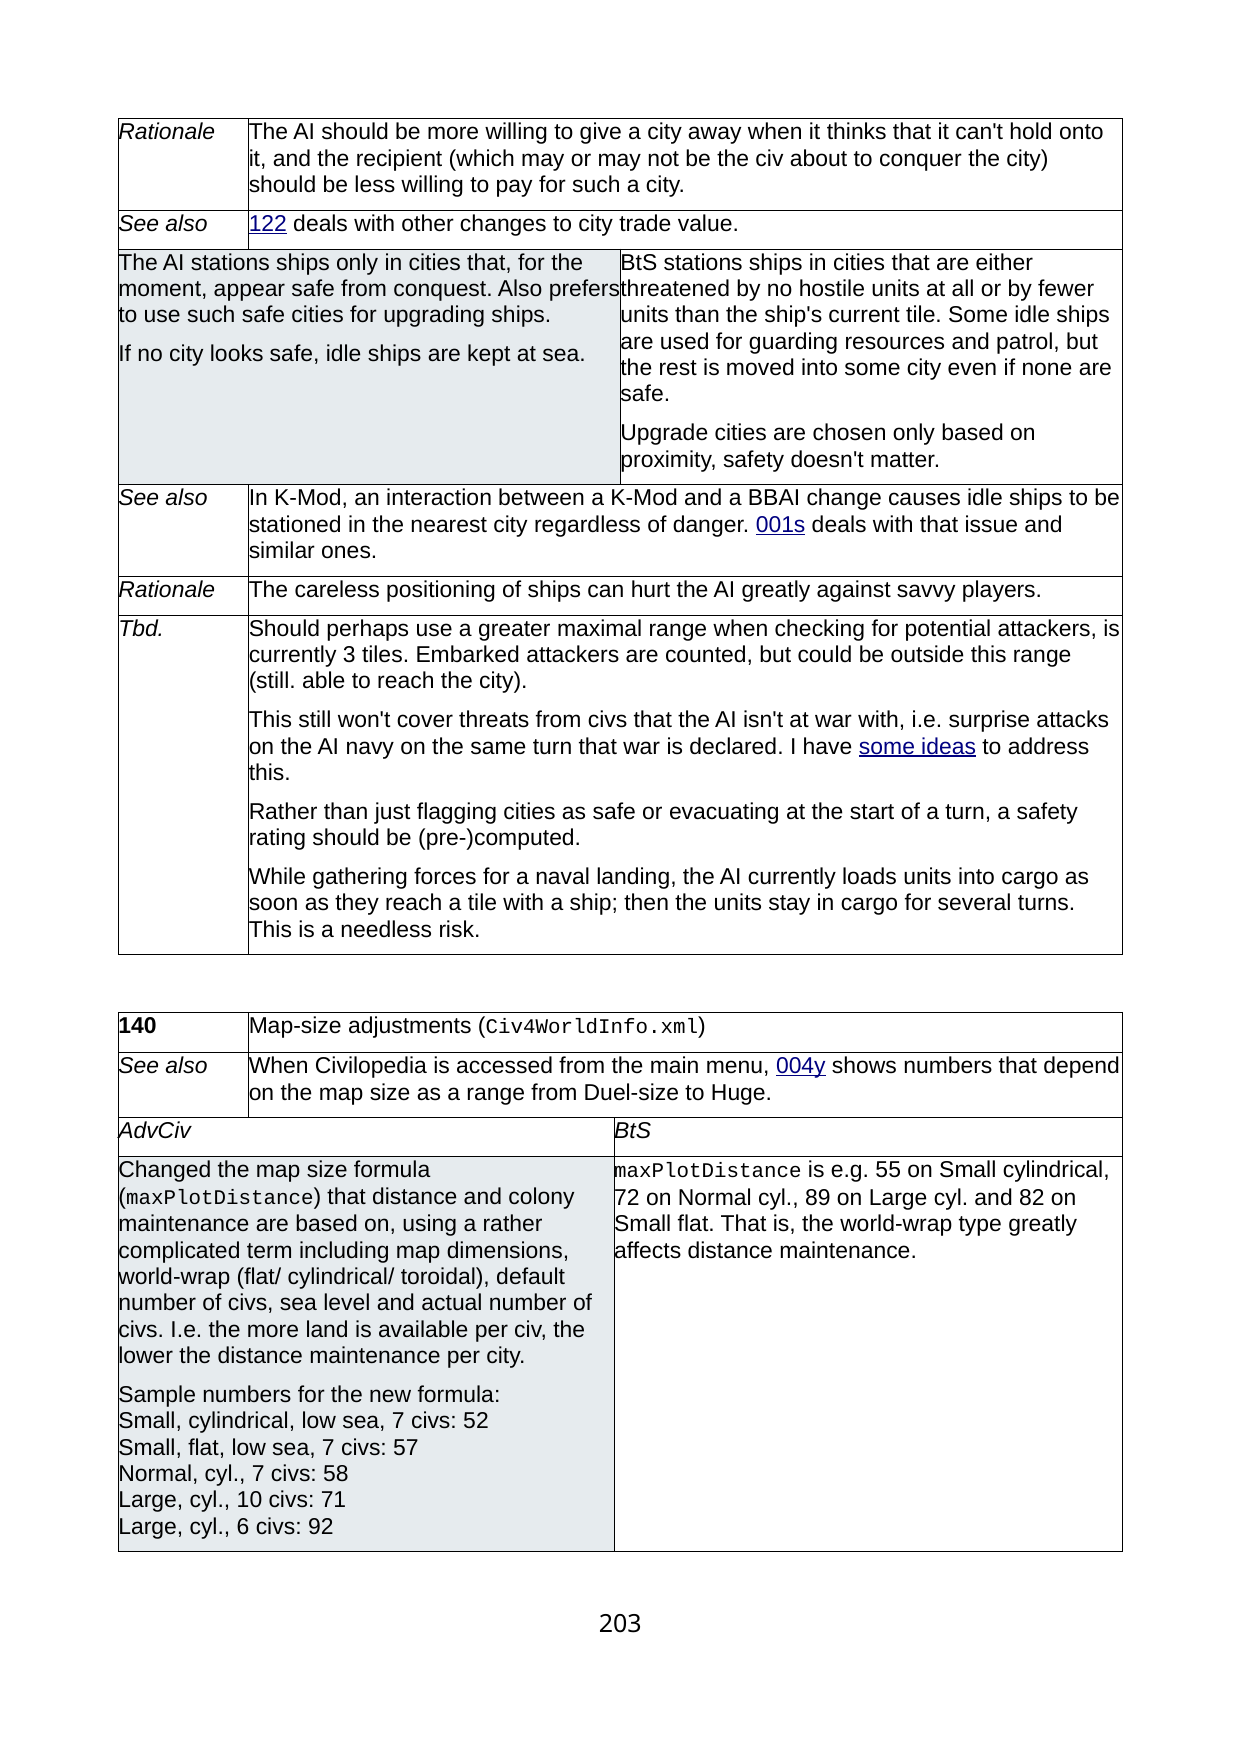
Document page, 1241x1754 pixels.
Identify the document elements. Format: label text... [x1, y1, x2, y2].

table_header Map-size adjustments (Civ4WorldInfo.xml) [249, 1013, 1122, 1052]
table_cell See also [119, 485, 248, 576]
table_cell Changed the map size formula (maxPlotDistance) that distance and colony maintenance are based on, using a rather complicated term including map dimensions, world-wrap (flat/ cylindrical/ toroidal), default number of civs, sea level and actual number of civs. I.e. the more land is available per civ, the lower the distance maintenance per city. Sample numbers for the new formula: Small, cylindrical, low sea, 7 civs: 52 Small, flat, low sea, 7 civs: 57 Normal, cyl., 7 civs: 58 Large, cyl., 10 civs: 71 Large, cyl., 6 civs: 92 [119, 1157, 614, 1551]
table_cell The careless positioning of ships can hurt the AI greatly against savvy players. [249, 577, 1122, 615]
table_cell maxPlotDistance is e.g. 55 on Small cylindrical, 72 on Normal cyl., 89 on Large cyl. and 82 on Small flat. That is, the world-wrap type greatly affects distance maintenance. [615, 1157, 1122, 1551]
table_cell In K-Mod, an interaction between a K-Mod and a BBAI change causes idle ships to be stationed in the nearest city regardless of danger. 001s deals with that issue and similar ones. [249, 485, 1122, 576]
table_cell The AI should be more willing to give a city away when it thinks that it can't hold onto it, and the recipient (which may or may not be the civ about to conquer the city) should be less willing to pay for such a city. [249, 119, 1122, 210]
table_cell BtS stations ships in cities that are either threatened by no hostile units at all or by fewer units than the ship's current tile. Some idle ships are used for guarding resources and patrol, but the rest is moved into some city even if none are safe. Upgrade cities are chosen only based on proximity, safety doesn't matter. [621, 250, 1122, 484]
table_cell Tbd. [119, 616, 248, 954]
table_cell The AI stations ships only in cities that, for the moment, appear safe from conquest. Also prefers to use such safe cities for upgrading ships. If no city looks safe, idle ships are kept at sea. [119, 250, 620, 484]
table_cell When Civilopedia is accessed from the main menu, 004y shows numbers that depend on the map size as a range from Duel-size to Huge. [249, 1053, 1122, 1117]
table_cell Rationale [119, 577, 248, 615]
table_cell BtS [615, 1118, 1122, 1156]
table_cell Rationale [119, 119, 248, 210]
table_cell Should perhaps use a greater maximal range when checking for potential attackers, is currently 3 tiles. Embarked attackers are counted, but could be outside this range (still. able to reach the city). This still won't cover threats from civs that the AI isn't at war with, i.e. surprise attacks on the AI navy on the same turn that war is declared. I have some ideas to address this. Rather than just flagging cities as safe or evacuating at the start of a turn, a safety rating should be (pre-)computed. While gathering forces for a naval landing, the AI currently loads units into cargo as soon as they reach a tile with a ship; then the units stay in cargo for several turns. This is a needless risk. [249, 616, 1122, 954]
table_cell See also [119, 211, 248, 248]
table_cell 122 deals with other changes to city trade value. [249, 211, 1122, 248]
table_cell See also [119, 1053, 248, 1117]
table_cell AdvCiv [119, 1118, 614, 1156]
table_header 140 [119, 1013, 248, 1052]
